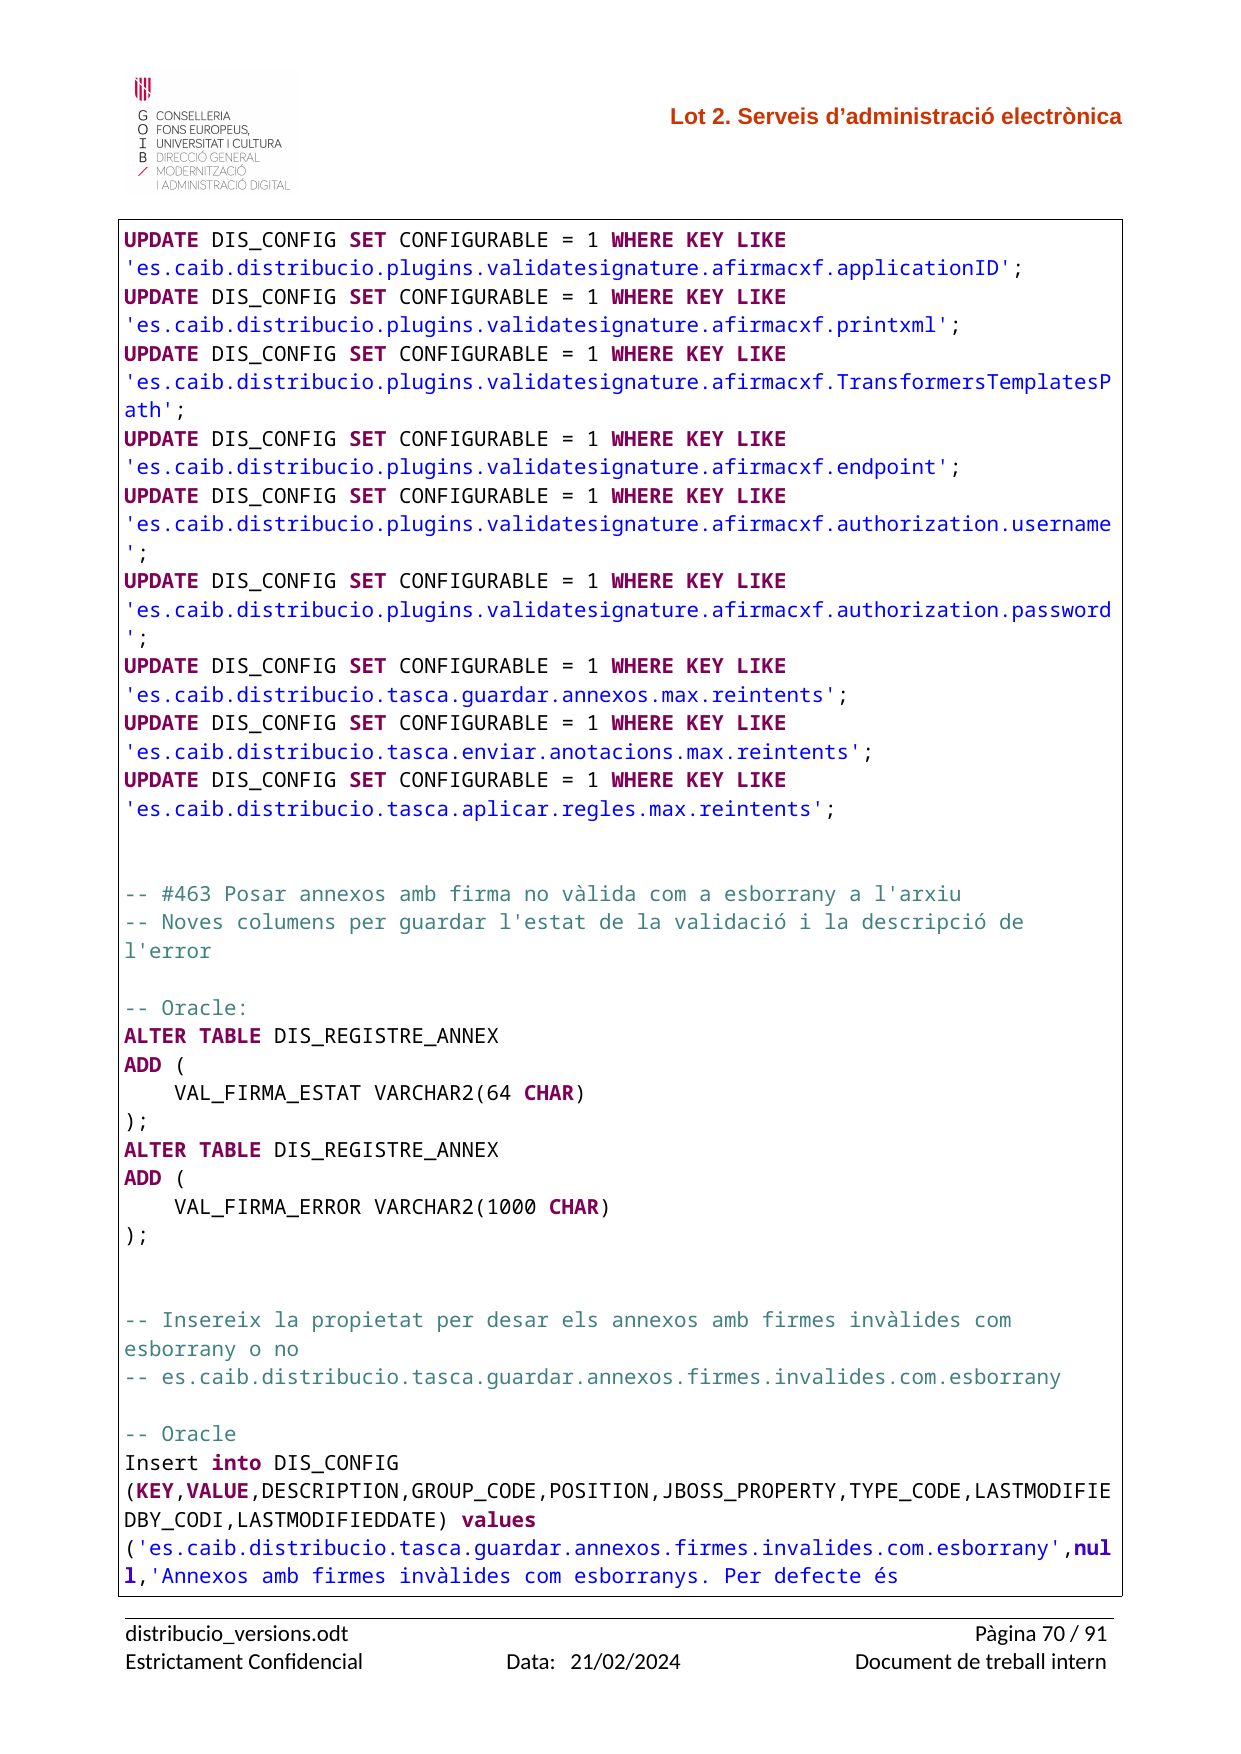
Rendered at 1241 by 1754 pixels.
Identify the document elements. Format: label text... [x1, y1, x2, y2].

table_header UPDATE DIS_CONFIG SET CONFIGURABLE = 1 WHERE KEY LIKE 'es.caib.distribucio.plugins.validatesignature.afirmacxf.applicationID'; UPDATE DIS_CONFIG SET CONFIGURABLE = 1 WHERE KEY LIKE 'es.caib.distribucio.plugins.validatesignature.afirmacxf.printxml'; UPDATE DIS_CONFIG SET CONFIGURABLE = 1 WHERE KEY LIKE 'es.caib.distribucio.plugins.validatesignature.afirmacxf.TransformersTemplatesPath'; UPDATE DIS_CONFIG SET CONFIGURABLE = 1 WHERE KEY LIKE 'es.caib.distribucio.plugins.validatesignature.afirmacxf.endpoint'; UPDATE DIS_CONFIG SET CONFIGURABLE = 1 WHERE KEY LIKE 'es.caib.distribucio.plugins.validatesignature.afirmacxf.authorization.username'; UPDATE DIS_CONFIG SET CONFIGURABLE = 1 WHERE KEY LIKE 'es.caib.distribucio.plugins.validatesignature.afirmacxf.authorization.password'; UPDATE DIS_CONFIG SET CONFIGURABLE = 1 WHERE KEY LIKE 'es.caib.distribucio.tasca.guardar.annexos.max.reintents'; UPDATE DIS_CONFIG SET CONFIGURABLE = 1 WHERE KEY LIKE 'es.caib.distribucio.tasca.enviar.anotacions.max.reintents'; UPDATE DIS_CONFIG SET CONFIGURABLE = 1 WHERE KEY LIKE 'es.caib.distribucio.tasca.aplicar.regles.max.reintents'; -- #463 Posar annexos amb firma no vàlida com a esborrany a l'arxiu -- Noves columens per guardar l'estat de la validació i la descripció de l'error -- Oracle: ALTER TABLE DIS_REGISTRE_ANNEX ADD ( VAL_FIRMA_ESTAT VARCHAR2(64 CHAR) ); ALTER TABLE DIS_REGISTRE_ANNEX ADD ( VAL_FIRMA_ERROR VARCHAR2(1000 CHAR) ); -- Insereix la propietat per desar els annexos amb firmes invàlides com esborrany o no -- es.caib.distribucio.tasca.guardar.annexos.firmes.invalides.com.esborrany -- Oracle Insert into DIS_CONFIG (KEY,VALUE,DESCRIPTION,GROUP_CODE,POSITION,JBOSS_PROPERTY,TYPE_CODE,LASTMODIFIEDBY_CODI,LASTMODIFIEDDATE) values ('es.caib.distribucio.tasca.guardar.annexos.firmes.invalides.com.esborrany',null,'Annexos amb firmes invàlides com esborranys. Per defecte és [119, 220, 1122, 1596]
picture [126, 70, 299, 197]
